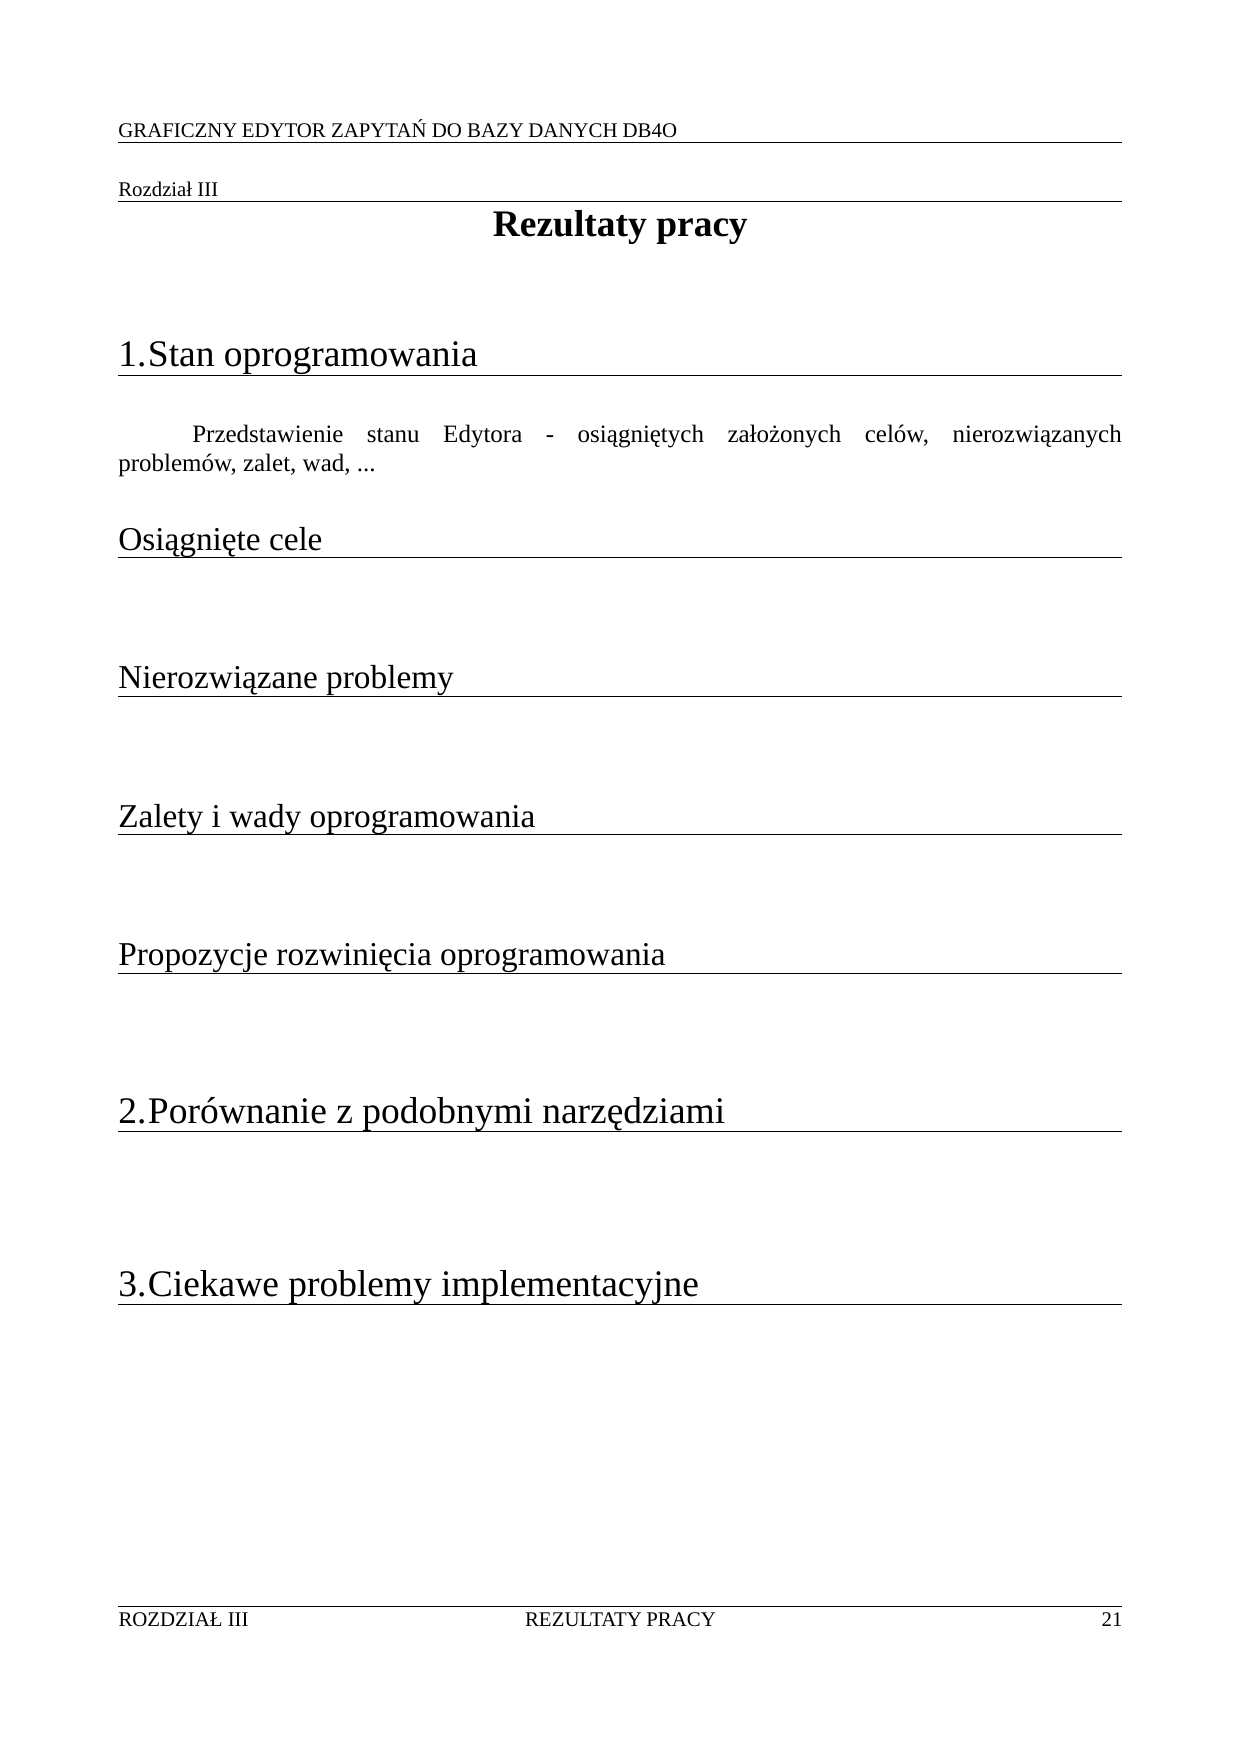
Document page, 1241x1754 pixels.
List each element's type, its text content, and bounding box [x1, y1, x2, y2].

subtitle Zalety i wady oprogramowania [118, 796, 1122, 834]
text Rezultaty pracy [118, 202, 1122, 244]
subtitle Propozycje rozwinięcia oprogramowania [118, 935, 1122, 973]
subtitle Rozdział III [118, 177, 1122, 201]
subtitle Osiągnięte cele [118, 519, 1122, 557]
text Przedstawienie stanu Edytora - osiągniętych założonych celów, nierozwiązanych problemów, zalet, wad, ... [118, 419, 1122, 477]
subtitle Nierozwiązane problemy [118, 657, 1122, 696]
subtitle Ciekawe problemy implementacyjne [118, 1261, 1122, 1304]
subtitle Stan oprogramowania [118, 332, 1122, 375]
subtitle Porównanie z podobnymi narzędziami [118, 1088, 1122, 1131]
